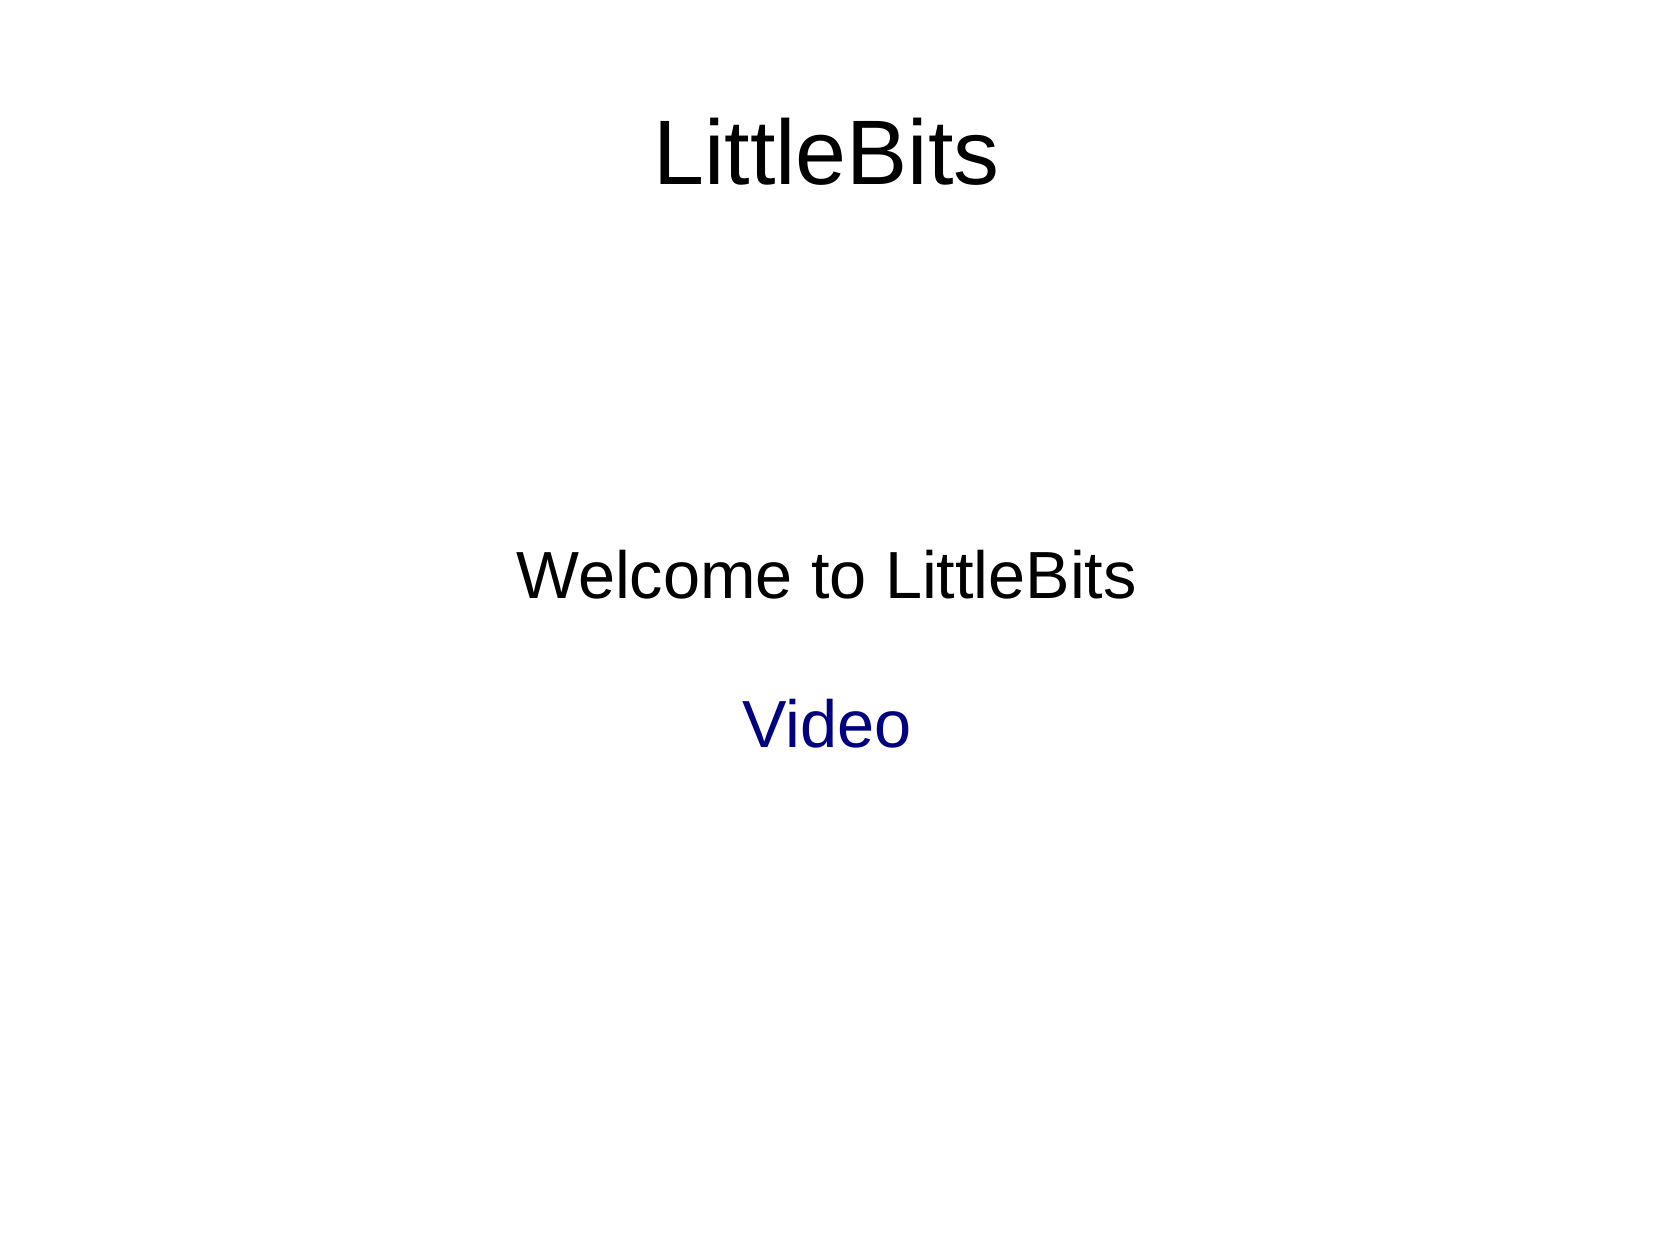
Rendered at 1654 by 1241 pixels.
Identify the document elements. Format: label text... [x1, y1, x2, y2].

title LittleBits [82, 49, 1571, 257]
subtitle Welcome to LittleBits Video [82, 290, 1571, 1010]
